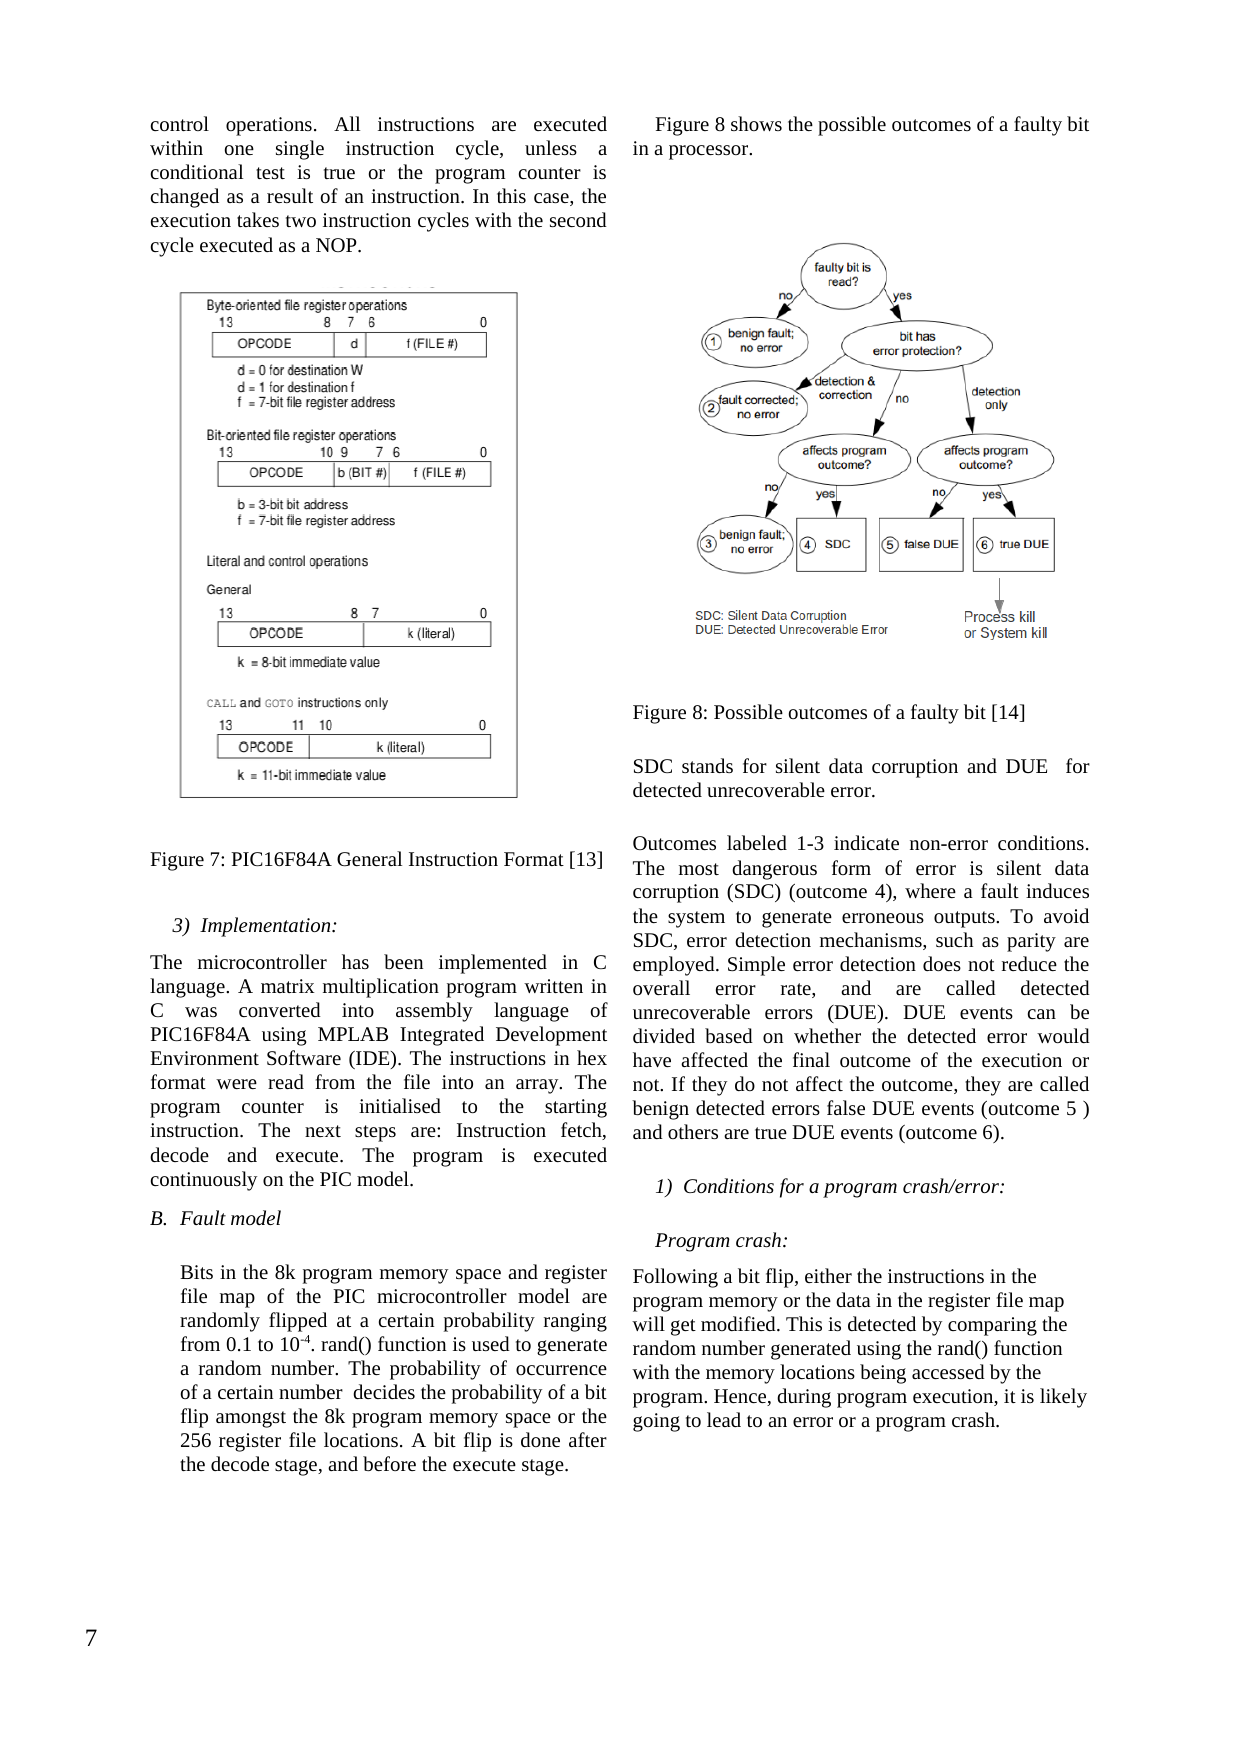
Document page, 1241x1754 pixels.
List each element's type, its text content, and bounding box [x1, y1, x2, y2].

subtitle Figure 8: Possible outcomes of a faulty bit [14] [632, 700, 1090, 724]
picture [172, 287, 528, 809]
list Bits in the 8k program memory space and register file map of the PIC microcontroller model are randomly flipped at a certain probability ranging from 0.1 to 10-4. rand() function is used to generate a random number. The probability of occurrence of a certain number decides the probability of a bit flip amongst the 8k program memory space or the 256 register file locations. A bit flip is done after the decode stage, and before the execute stage. [150, 1260, 608, 1476]
picture [657, 227, 1080, 647]
subtitle Figure 7: PIC16F84A General Instruction Format [13] [150, 847, 608, 871]
subtitle Conditions for a program crash/error: [632, 1174, 1090, 1198]
subtitle The microcontroller has been implemented in C language. A matrix multiplication program written in C was converted into assembly language of PIC16F84A using MPLAB Integrated Development Environment Software (IDE). The instructions in hex format were read from the file into an array. The program counter is initialised to the starting instruction. The next steps are: Instruction fetch, decode and execute. The program is executed continuously on the PIC model. [150, 950, 608, 1191]
text Outcomes labeled 1-3 indicate non-error conditions. The most dangerous form of error is silent data corruption (SDC) (outcome 4), where a fault induces the system to generate erroneous outputs. To avoid SDC, error detection mechanisms, such as parity are employed. Simple error detection does not reduce the overall error rate, and are called detected unrecoverable errors (DUE). DUE events can be divided based on whether the detected error would have affected the final outcome of the execution or not. If they do not affect the outcome, they are called benign detected errors false DUE events (outcome 5 ) and others are true DUE events (outcome 6). [632, 831, 1090, 1144]
text Following a bit flip, either the instructions in the program memory or the data in the register file map will get modified. This is detected by comparing the random number generated using the rand() function with the memory locations being accessed by the program. Hence, during program execution, it is likely going to lead to an error or a program crash. [632, 1264, 1090, 1432]
text Program crash: [632, 1228, 1090, 1252]
subtitle Implementation: [150, 913, 608, 937]
subtitle Fault model [150, 1206, 608, 1230]
text control operations. All instructions are executed within one single instruction cycle, unless a conditional test is true or the program counter is changed as a result of an instruction. In this case, the execution takes two instruction cycles with the second cycle executed as a NOP. [150, 112, 608, 257]
text SDC stands for silent data corruption and DUE for detected unrecoverable error. [632, 754, 1090, 802]
text Figure 8 shows the possible outcomes of a faulty bit in a processor. [632, 112, 1090, 160]
